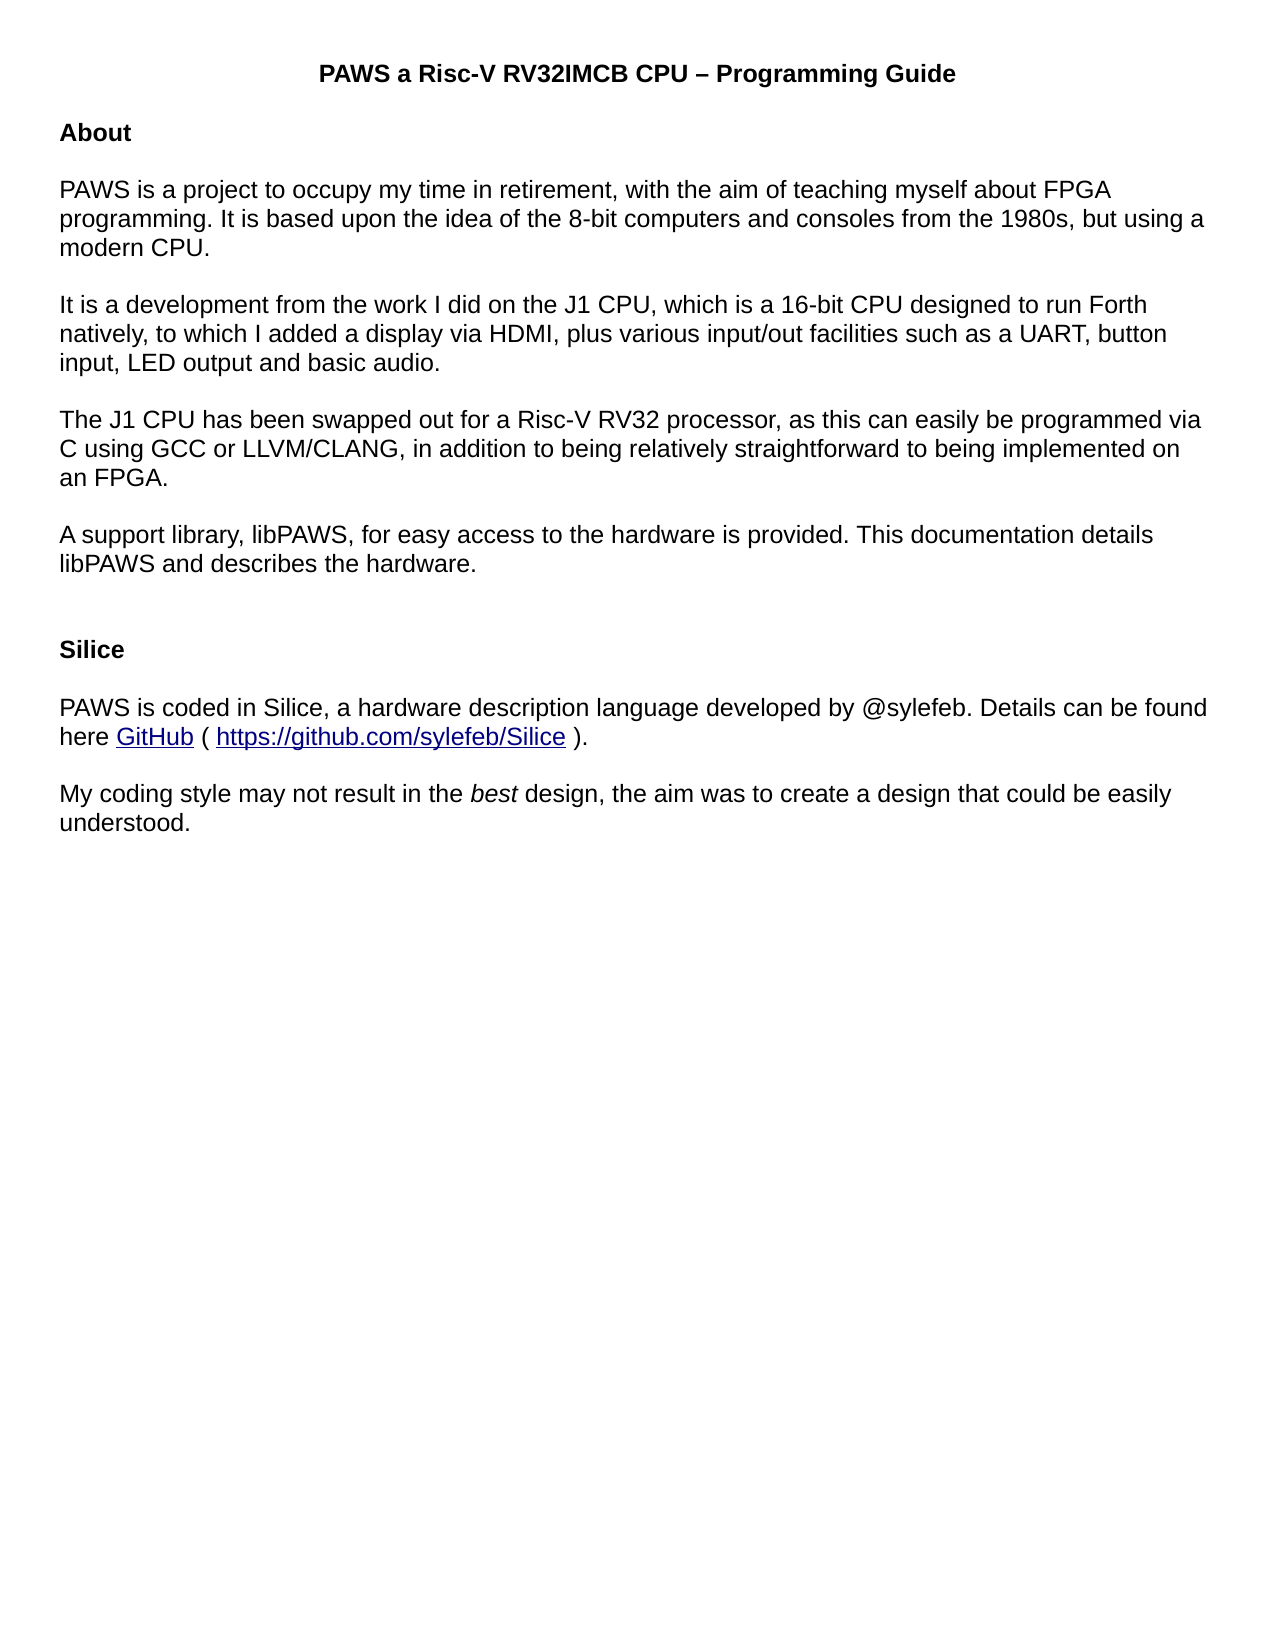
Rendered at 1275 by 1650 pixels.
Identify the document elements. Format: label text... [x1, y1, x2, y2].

text Silice [59, 636, 1216, 664]
text The J1 CPU has been swapped out for a Risc-V RV32 processor, as this can easily be programmed via C using GCC or LLVM/CLANG, in addition to being relatively straightforward to being implemented on an FPGA. [59, 406, 1216, 492]
text PAWS is coded in Silice, a hardware description language developed by @sylefeb. Details can be found here GitHub ( https://github.com/sylefeb/Silice ). [59, 693, 1216, 751]
text PAWS is a project to occupy my time in retirement, with the aim of teaching myself about FPGA programming. It is based upon the idea of the 8-bit computers and consoles from the 1980s, but using a modern CPU. [59, 176, 1216, 262]
text It is a development from the work I did on the J1 CPU, which is a 16-bit CPU designed to run Forth natively, to which I added a display via HDMI, plus various input/out facilities such as a UART, button input, LED output and basic audio. [59, 291, 1216, 377]
text A support library, libPAWS, for easy access to the hardware is provided. This documentation details libPAWS and describes the hardware. [59, 521, 1216, 578]
text About [59, 118, 1216, 147]
text My coding style may not result in the best design, the aim was to create a design that could be easily understood. [59, 779, 1216, 837]
